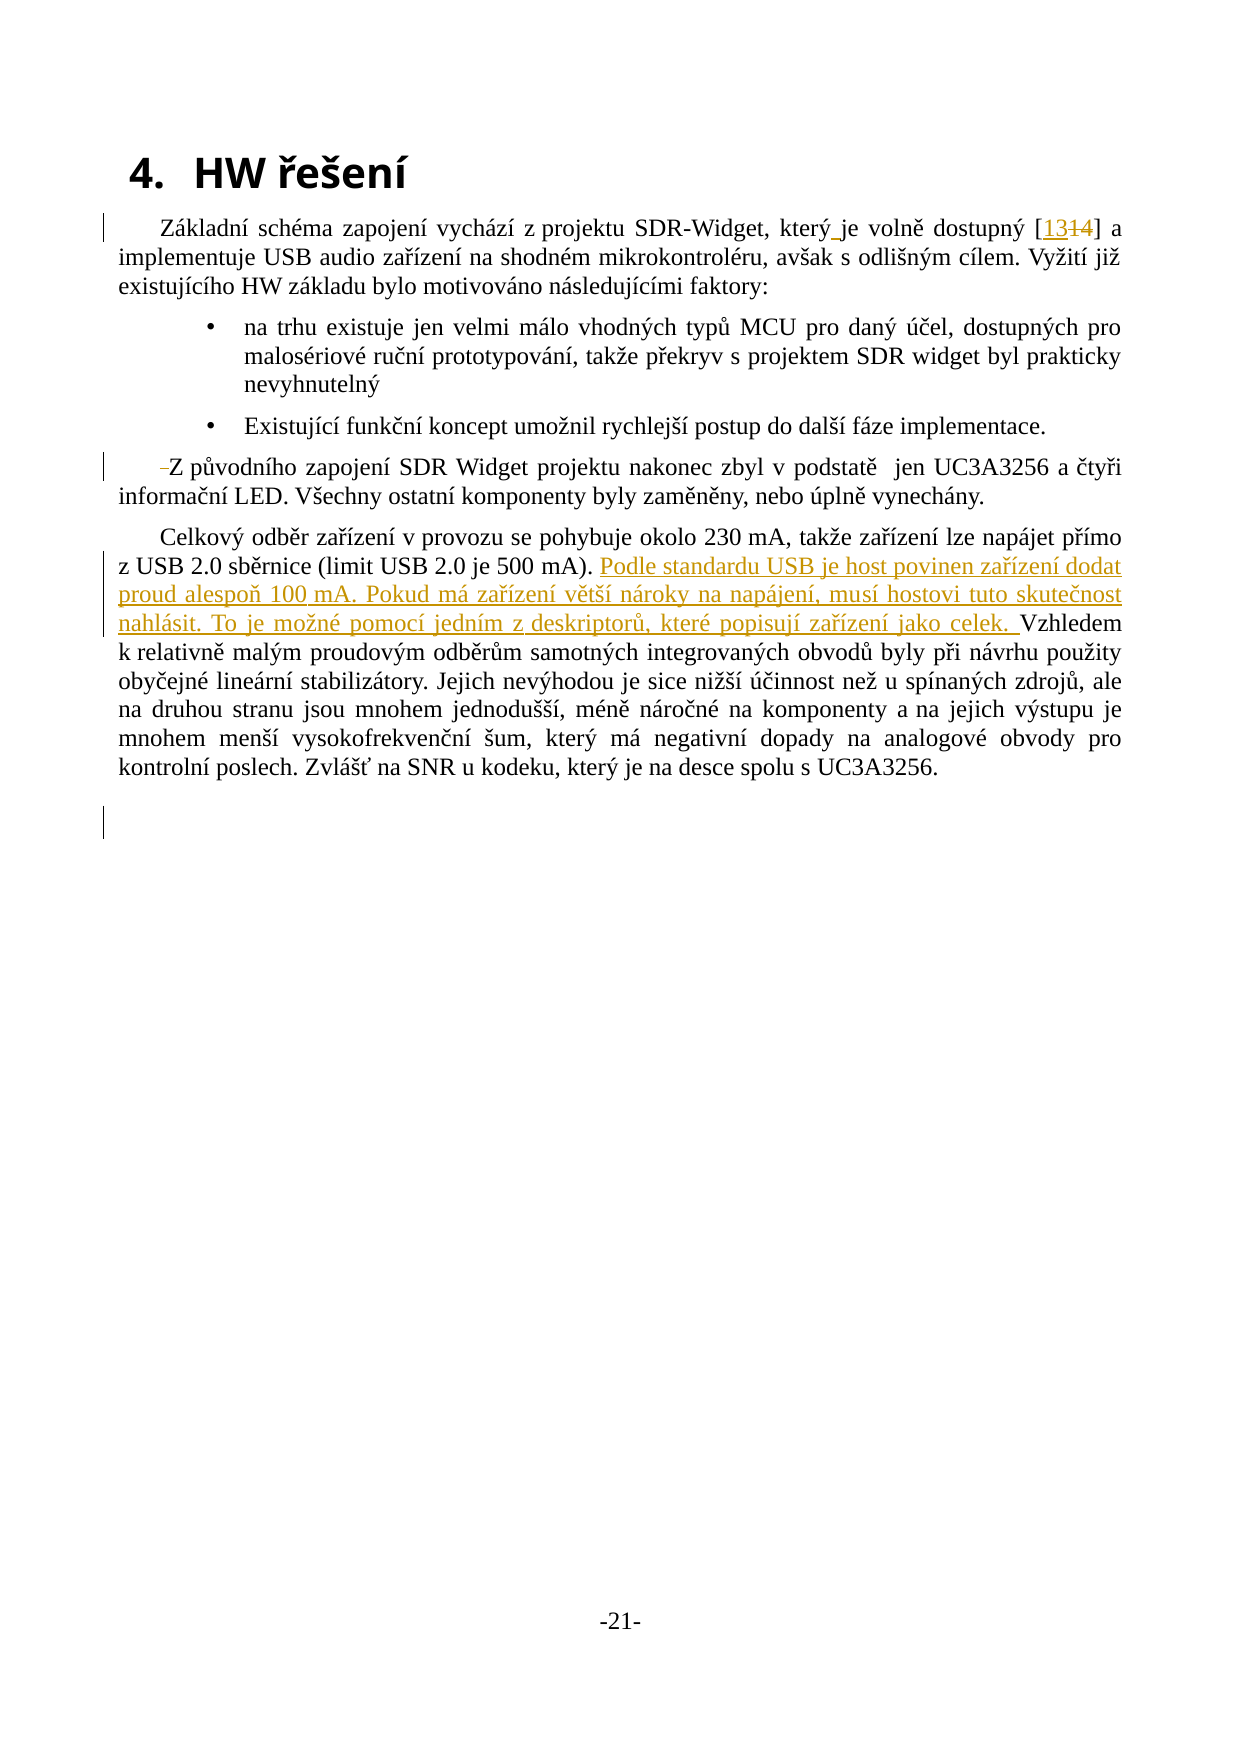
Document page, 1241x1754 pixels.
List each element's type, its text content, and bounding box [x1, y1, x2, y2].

list na trhu existuje jen velmi málo vhodných typů MCU pro daný účel, dostupných pro malosériové ruční prototypování, takže překryv s projektem SDR widget byl prakticky nevyhnutelný [206, 312, 1122, 398]
subtitle HW řešení [118, 143, 1122, 201]
text Celkový odběr zařízení v provozu se pohybuje okolo 230 mA, takže zařízení lze napájet přímo z USB 2.0 sběrnice (limit USB 2.0 je 500 mA). Podle standardu USB je host povinen zařízení dodat proud alespoň 100 mA. Pokud má zařízení větší nároky na napájení, musí hostovi tuto skutečnost [118, 522, 1122, 604]
text Základní schéma zapojení vychází z projektu SDR-Widget, který je volně dostupný [13] a implementuje USB audio zařízení na shodném mikrokontroléru, avšak s odlišným cílem. Vyžití již existujícího HW základu bylo motivováno následujícími faktory: [118, 213, 1122, 299]
text Z původního zapojení SDR Widget projektu nakonec zbyl v podstatě jen UC3A3256 a čtyři informační LED. Všechny ostatní komponenty byly zaměněny, nebo úplně vynechány. [118, 452, 1122, 509]
text nahlásit. To je možné pomocí jedním z deskriptorů, které popisují zařízení jako celek. Vzhledem k relativně malým proudovým odběrům samotných integrovaných obvodů byly při návrhu použity obyčejné lineární stabilizátory. Jejich nevýhodou je sice nižší účinnost než u spínaných zdrojů, ale na druhou stranu jsou mnohem jednodušší, méně náročné na komponenty a na jejich výstupu je mnohem menší vysokofrekvenční šum, který má negativní dopady na analogové obvody pro kontrolní poslech. Zvlášť na SNR u kodeku, který je na desce spolu s UC3A3256. [118, 605, 1122, 781]
list Existující funkční koncept umožnil rychlejší postup do další fáze implementace. [206, 411, 1122, 439]
